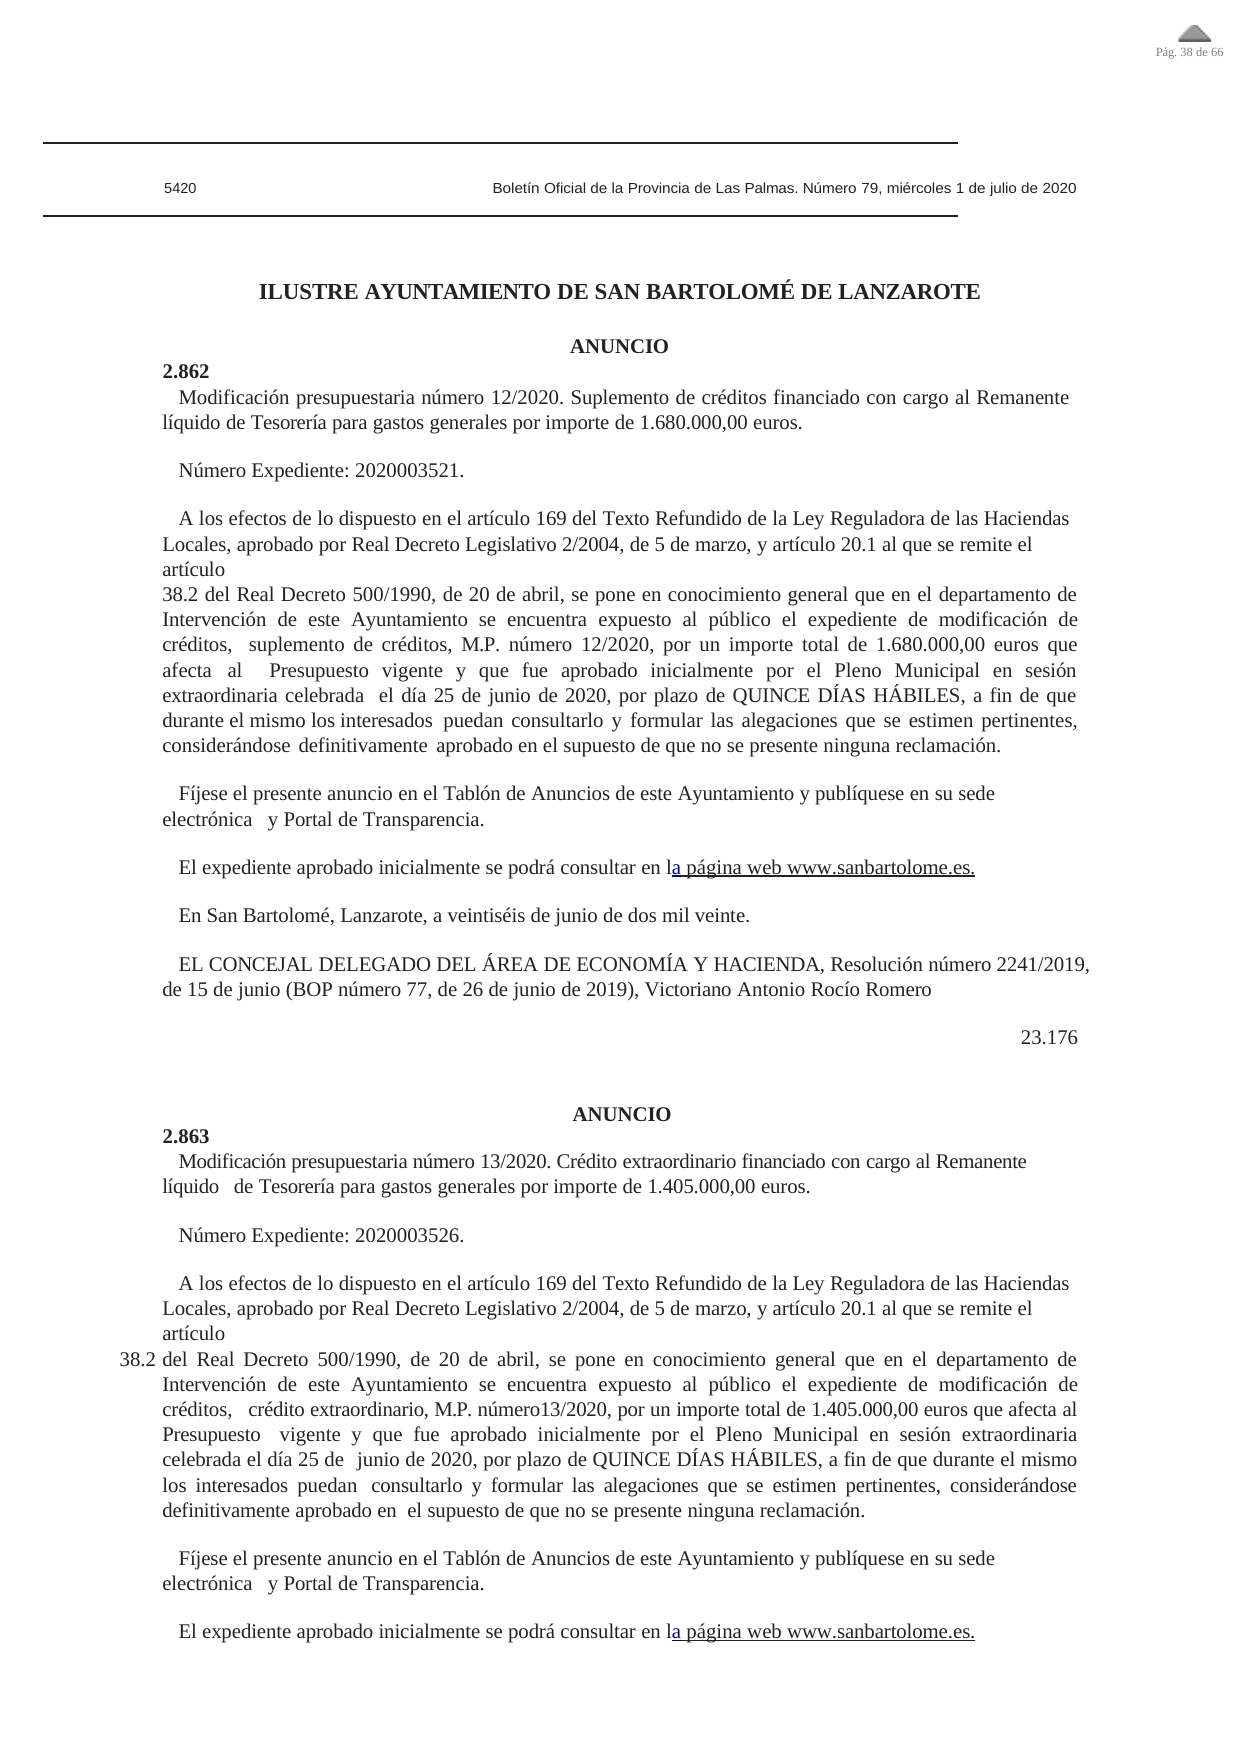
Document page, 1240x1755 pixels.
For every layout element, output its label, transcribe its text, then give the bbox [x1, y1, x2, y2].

text ANUNCIO [570, 334, 1235, 358]
text Modificación presupuestaria número 13/2020. Crédito extraordinario financiado con cargo al Remanente líquido de Tesorería para gastos generales por importe de 1.405.000,00 euros. [162, 1149, 1078, 1198]
text Fíjese el presente anuncio en el Tablón de Anuncios de este Ayuntamiento y publíquese en su sede electrónica y Portal de Transparencia. [162, 781, 1078, 831]
text A los efectos de lo dispuesto en el artículo 169 del Texto Refundido de la Ley Reguladora de las Haciendas Locales, aprobado por Real Decreto Legislativo 2/2004, de 5 de marzo, y artículo 20.1 al que se remite el artículo [162, 1271, 1078, 1345]
text Fíjese el presente anuncio en el Tablón de Anuncios de este Ayuntamiento y publíquese en su sede electrónica y Portal de Transparencia. [162, 1546, 1078, 1595]
text EL CONCEJAL DELEGADO DEL ÁREA DE ECONOMÍA Y HACIENDA, Resolución número 2241/2019, [178, 952, 1235, 976]
subtitle 2.862 [42, 359, 209, 383]
list del Real Decreto 500/1990, de 20 de abril, se pone en conocimiento general que en el departamento de Intervención de este Ayuntamiento se encuentra expuesto al público el expediente de modificación de créditos, crédito extraordinario, M.P. número13/2020, por un importe total de 1.405.000,00 euros que afecta al Presupuesto vigente y que fue aprobado inicialmente por el Pleno Municipal en sesión extraordinaria celebrada el día 25 de junio de 2020, por plazo de QUINCE DÍAS HÁBILES, a fin de que durante el mismo los interesados puedan consultarlo y formular las alegaciones que se estimen pertinentes, considerándose definitivamente aprobado en el supuesto de que no se presente ninguna reclamación. [119, 1346, 1078, 1522]
text 5420 Boletín Oficial de la Provincia de Las Palmas. Número 79, miércoles 1 de julio de 2020 [164, 180, 1235, 197]
text Número Expediente: 2020003526. [178, 1223, 1235, 1247]
text Número Expediente: 2020003521. [178, 458, 1235, 482]
text 38.2 del Real Decreto 500/1990, de 20 de abril, se pone en conocimiento general que en el departamento de Intervención de este Ayuntamiento se encuentra expuesto al público el expediente de modificación de créditos, suplemento de créditos, M.P. número 12/2020, por un importe total de 1.680.000,00 euros que afecta al Presupuesto vigente y que fue aprobado inicialmente por el Pleno Municipal en sesión extraordinaria celebrada el día 25 de junio de 2020, por plazo de QUINCE DÍAS HÁBILES, a fin de que durante el mismo los interesados puedan consultarlo y formular las alegaciones que se estimen pertinentes, considerándose definitivamente aprobado en el supuesto de que no se presente ninguna reclamación. [162, 582, 1078, 757]
text A los efectos de lo dispuesto en el artículo 169 del Texto Refundido de la Ley Reguladora de las Haciendas Locales, aprobado por Real Decreto Legislativo 2/2004, de 5 de marzo, y artículo 20.1 al que se remite el artículo [162, 506, 1078, 581]
text Modificación presupuestaria número 12/2020. Suplemento de créditos financiado con cargo al Remanente líquido de Tesorería para gastos generales por importe de 1.680.000,00 euros. [162, 385, 1078, 434]
text ANUNCIO [572, 1102, 1235, 1126]
text de 15 de junio (BOP número 77, de 26 de junio de 2019), Victoriano Antonio Rocío Romero [162, 977, 1235, 1001]
text El expediente aprobado inicialmente se podrá consultar en la página web www.sanbartolome.es. En San Bartolomé, Lanzarote, a veintiséis de junio de dos mil veinte. [178, 854, 995, 927]
text El expediente aprobado inicialmente se podrá consultar en la página web www.sanbartolome.es. [178, 1619, 1235, 1643]
subtitle ILUSTRE AYUNTAMIENTO DE SAN BARTOLOMÉ DE LANZAROTE [259, 278, 1235, 305]
subtitle 2.863 [42, 1124, 209, 1148]
text 23.176 [42, 1025, 1078, 1049]
